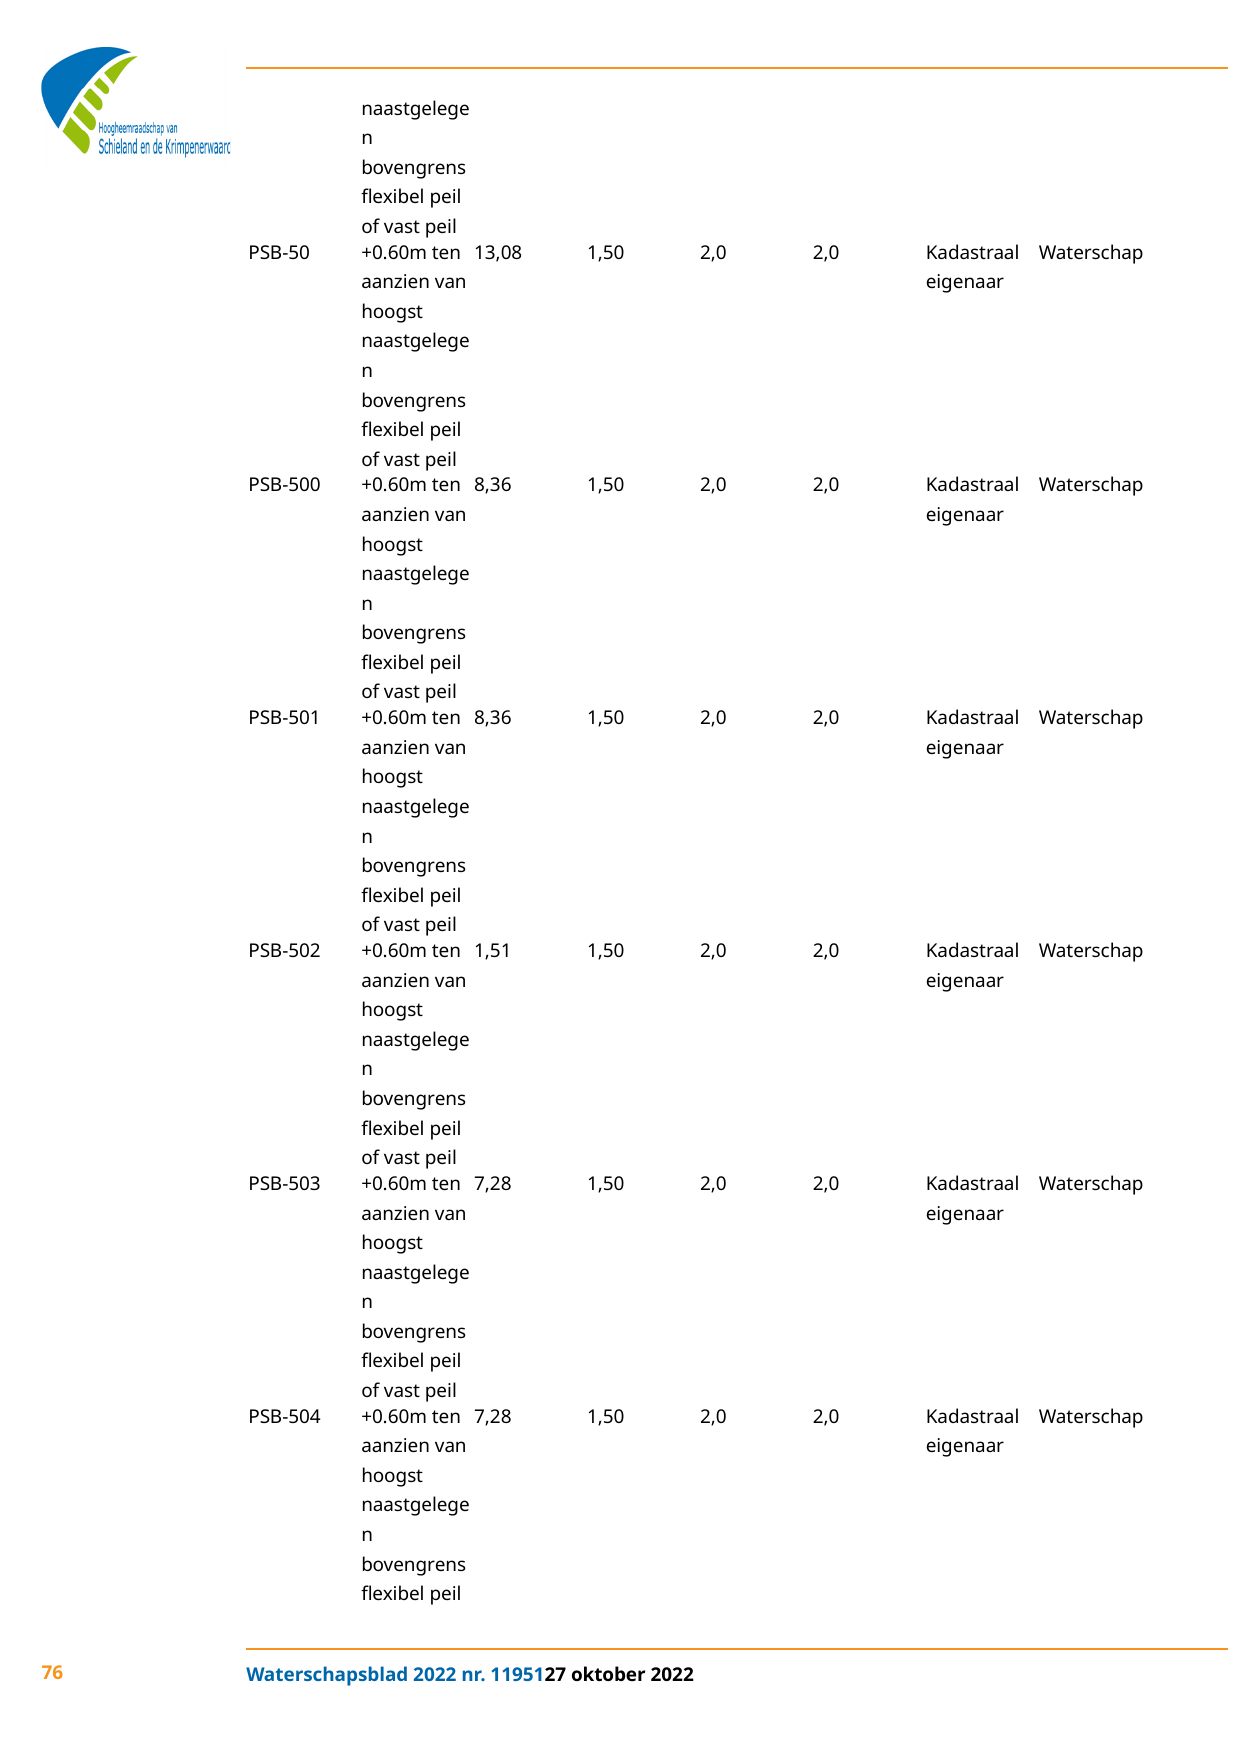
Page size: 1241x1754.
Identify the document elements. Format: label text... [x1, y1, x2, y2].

table_cell 2,0 [700, 1170, 813, 1403]
table_cell Waterschap [1039, 239, 1152, 472]
table_cell +0.60m ten aanzien van hoogst naastgelegen bovengrens flexibel peil of vast peil [361, 937, 474, 1170]
table_cell 1,50 [587, 472, 700, 704]
table_cell PSB-50 [248, 239, 361, 472]
table_cell Kadastraal eigenaar [926, 472, 1038, 704]
table_cell 1,50 [587, 937, 700, 1170]
table_cell naastgelegen bovengrens flexibel peil of vast peil [361, 95, 474, 239]
table_cell 2,0 [813, 705, 926, 937]
table_cell 2,0 [813, 1403, 926, 1606]
table_cell 2,0 [700, 937, 813, 1170]
table_cell 1,50 [587, 1170, 700, 1403]
table_cell 2,0 [700, 239, 813, 472]
table_cell 2,0 [700, 1403, 813, 1606]
table_cell Waterschap [1039, 472, 1152, 704]
table_cell PSB-502 [248, 937, 361, 1170]
table_cell 2,0 [813, 239, 926, 472]
table_cell +0.60m ten aanzien van hoogst naastgelegen bovengrens flexibel peil of vast peil [361, 239, 474, 472]
table_cell Waterschap [1039, 705, 1152, 937]
table_cell +0.60m ten aanzien van hoogst naastgelegen bovengrens flexibel peil of vast peil [361, 1170, 474, 1403]
table_cell 7,28 [474, 1403, 587, 1606]
table_cell Waterschap [1039, 937, 1152, 1170]
table_cell Kadastraal eigenaar [926, 239, 1038, 472]
table_cell PSB-501 [248, 705, 361, 937]
table_cell [700, 95, 813, 239]
picture [41, 47, 231, 172]
table_cell Waterschap [1039, 1403, 1152, 1606]
table_cell Kadastraal eigenaar [926, 1403, 1038, 1606]
table_cell 2,0 [700, 472, 813, 704]
table_cell PSB-504 [248, 1403, 361, 1606]
table_cell 8,36 [474, 705, 587, 937]
table_cell Kadastraal eigenaar [926, 705, 1038, 937]
table_cell PSB-503 [248, 1170, 361, 1403]
table_cell Waterschap [1039, 1170, 1152, 1403]
table_cell +0.60m ten aanzien van hoogst naastgelegen bovengrens flexibel peil of vast peil [361, 705, 474, 937]
table_cell 2,0 [813, 937, 926, 1170]
table_cell 2,0 [813, 1170, 926, 1403]
table_cell +0.60m ten aanzien van hoogst naastgelegen bovengrens flexibel peil [361, 1403, 474, 1606]
table_cell 2,0 [813, 472, 926, 704]
table_cell Kadastraal eigenaar [926, 1170, 1038, 1403]
table_cell 1,50 [587, 705, 700, 937]
table_cell [474, 95, 587, 239]
table_cell [813, 95, 926, 239]
table_cell PSB-500 [248, 472, 361, 704]
table_cell 2,0 [700, 705, 813, 937]
table_cell 1,51 [474, 937, 587, 1170]
table_cell 8,36 [474, 472, 587, 704]
table_cell [248, 95, 361, 239]
table_cell [587, 95, 700, 239]
table_cell 7,28 [474, 1170, 587, 1403]
table_cell 13,08 [474, 239, 587, 472]
table_cell 1,50 [587, 1403, 700, 1606]
table_cell Kadastraal eigenaar [926, 937, 1038, 1170]
table_cell 1,50 [587, 239, 700, 472]
table_cell [926, 95, 1038, 239]
table_cell [1039, 95, 1152, 239]
table_cell +0.60m ten aanzien van hoogst naastgelegen bovengrens flexibel peil of vast peil [361, 472, 474, 704]
